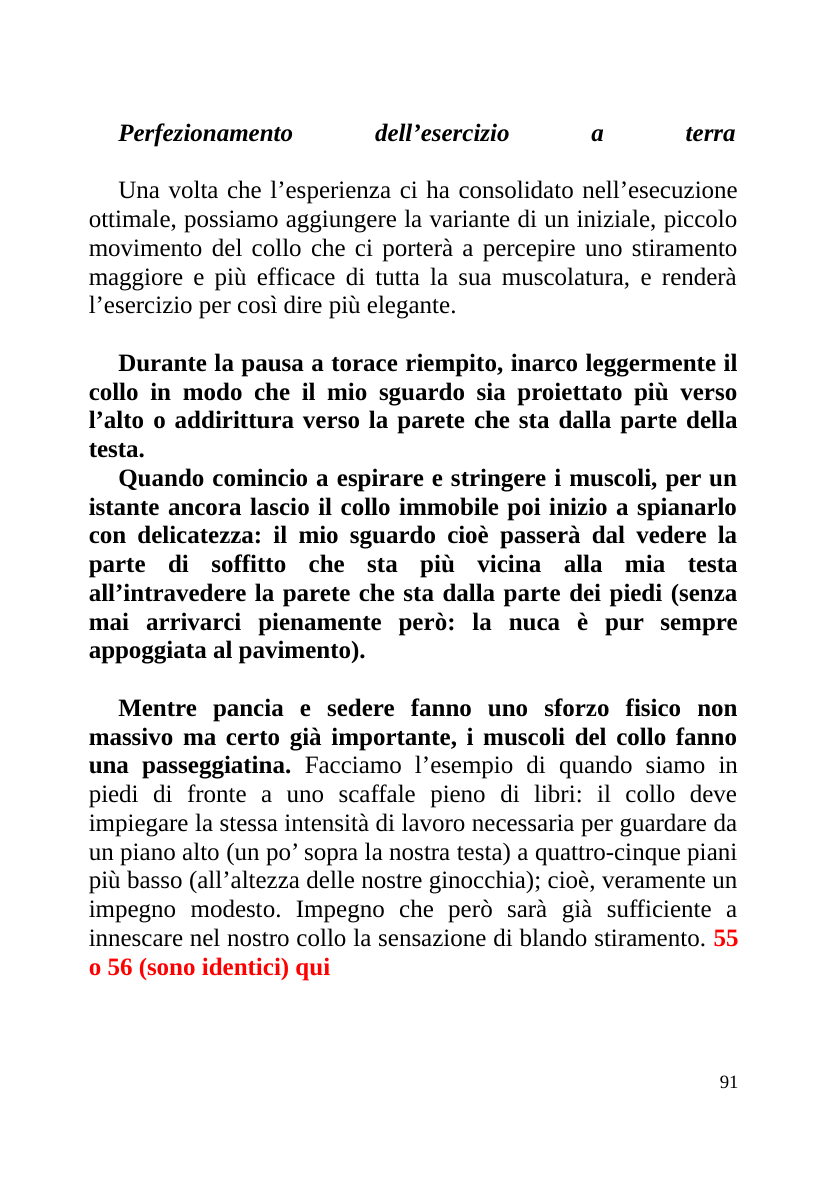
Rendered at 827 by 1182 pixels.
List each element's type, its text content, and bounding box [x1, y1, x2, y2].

text Una volta che l’esperienza ci ha consolidato nell’esecuzione ottimale, possiamo aggiungere la variante di un iniziale, piccolo movimento del collo che ci porterà a percepire uno stiramento maggiore e più efficace di tutta la sua muscolatura, e renderà l’esercizio per così dire più elegante. [88, 176, 738, 319]
text Mentre pancia e sedere fanno uno sforzo fisico non massivo ma certo già importante, i muscoli del collo fanno una passeggiatina. Facciamo l’esempio di quando siamo in piedi di fronte a uno scaffale pieno di libri: il collo deve impiegare la stessa intensità di lavoro necessaria per guardare da un piano alto (un po’ sopra la nostra testa) a quattro-cinque piani più basso (all’altezza delle nostre ginocchia); cioè, veramente un impegno modesto. Impegno che però sarà già sufficiente a innescare nel nostro collo la sensazione di blando stiramento. 55 o 56 (sono identici) qui [88, 693, 738, 981]
subtitle Perfezionamento dell’esercizio a terra [88, 118, 738, 176]
list Quando comincio a espirare e stringere i muscoli, per un istante ancora lascio il collo immobile poi inizio a spianarlo con delicatezza: il mio sguardo cioè passerà dal vedere la parte di soffitto che sta più vicina alla mia testa all’intravedere la parete che sta dalla parte dei piedi (senza mai arrivarci pienamente però: la nuca è pur sempre appoggiata al pavimento). [88, 463, 738, 664]
list Durante la pausa a torace riempito, inarco leggermente il collo in modo che il mio sguardo sia proiettato più verso l’alto o addirittura verso la parete che sta dalla parte della testa. [88, 348, 738, 463]
